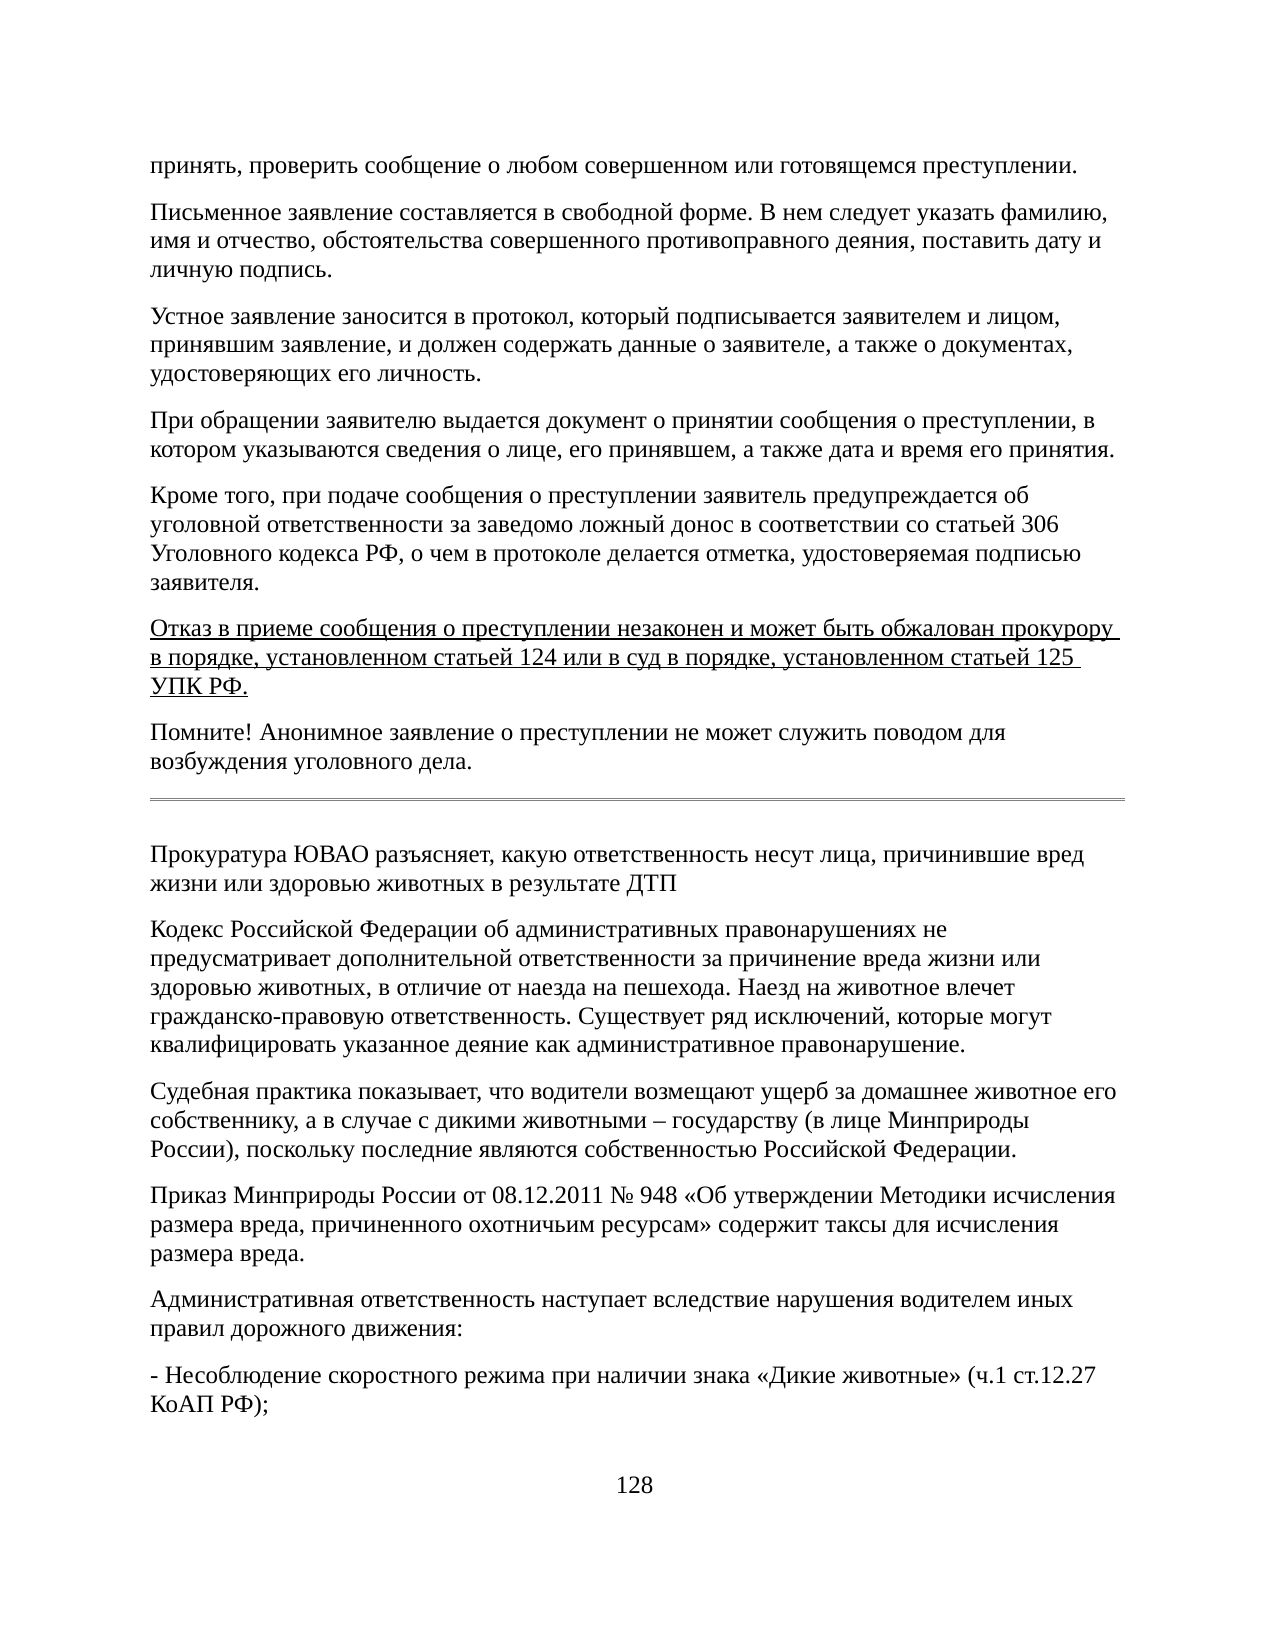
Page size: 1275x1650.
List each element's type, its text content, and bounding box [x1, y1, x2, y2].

text принять, проверить сообщение о любом совершенном или готовящемся преступлении. [150, 150, 1125, 179]
text Судебная практика показывает, что водители возмещают ущерб за домашнее животное его собственнику, а в случае с дикими животными – государству (в лице Минприроды России), поскольку последние являются собственностью Российской Федерации. [150, 1076, 1125, 1162]
text Административная ответственность наступает вследствие нарушения водителем иных правил дорожного движения: [150, 1284, 1125, 1342]
text Прокуратура ЮВАО разъясняет, какую ответственность несут лица, причинившие вред жизни или здоровью животных в результате ДТП [150, 839, 1125, 897]
text - Несоблюдение скоростного режима при наличии знака «Дикие животные» (ч.1 ст.12.27 КоАП РФ); [150, 1360, 1125, 1417]
text При обращении заявителю выдается документ о принятии сообщения о преступлении, в котором указываются сведения о лице, его принявшем, а также дата и время его принятия. [150, 405, 1125, 462]
text Кроме того, при подаче сообщения о преступлении заявитель предупреждается об уголовной ответственности за заведомо ложный донос в соответствии со статьей 306 Уголовного кодекса РФ, о чем в протоколе делается отметка, удостоверяемая подписью заявителя. [150, 480, 1125, 595]
text Кодекс Российской Федерации об административных правонарушениях не предусматривает дополнительной ответственности за причинение вреда жизни или здоровью животных, в отличие от наезда на пешехода. Наезд на животное влечет гражданско-правовую ответственность. Существует ряд исключений, которые могут квалифицировать указанное деяние как административное правонарушение. [150, 914, 1125, 1058]
text Приказ Минприроды России от 08.12.2011 № 948 «Об утверждении Методики исчисления размера вреда, причиненного охотничьим ресурсам» содержит таксы для исчисления размера вреда. [150, 1180, 1125, 1267]
text Устное заявление заносится в протокол, который подписывается заявителем и лицом, принявшим заявление, и должен содержать данные о заявителе, а также о документах, удостоверяющих его личность. [150, 301, 1125, 387]
text Письменное заявление составляется в свободной форме. В нем следует указать фамилию, имя и отчество, обстоятельства совершенного противоправного деяния, поставить дату и личную подпись. [150, 197, 1125, 283]
text Отказ в приеме сообщения о преступлении незаконен и может быть обжалован прокурору в порядке, установленном статьей 124 или в суд в порядке, установленном статьей 125 УПК РФ. [150, 613, 1125, 699]
text Помните! Анонимное заявление о преступлении не может служить поводом для возбуждения уголовного дела. [150, 717, 1125, 775]
